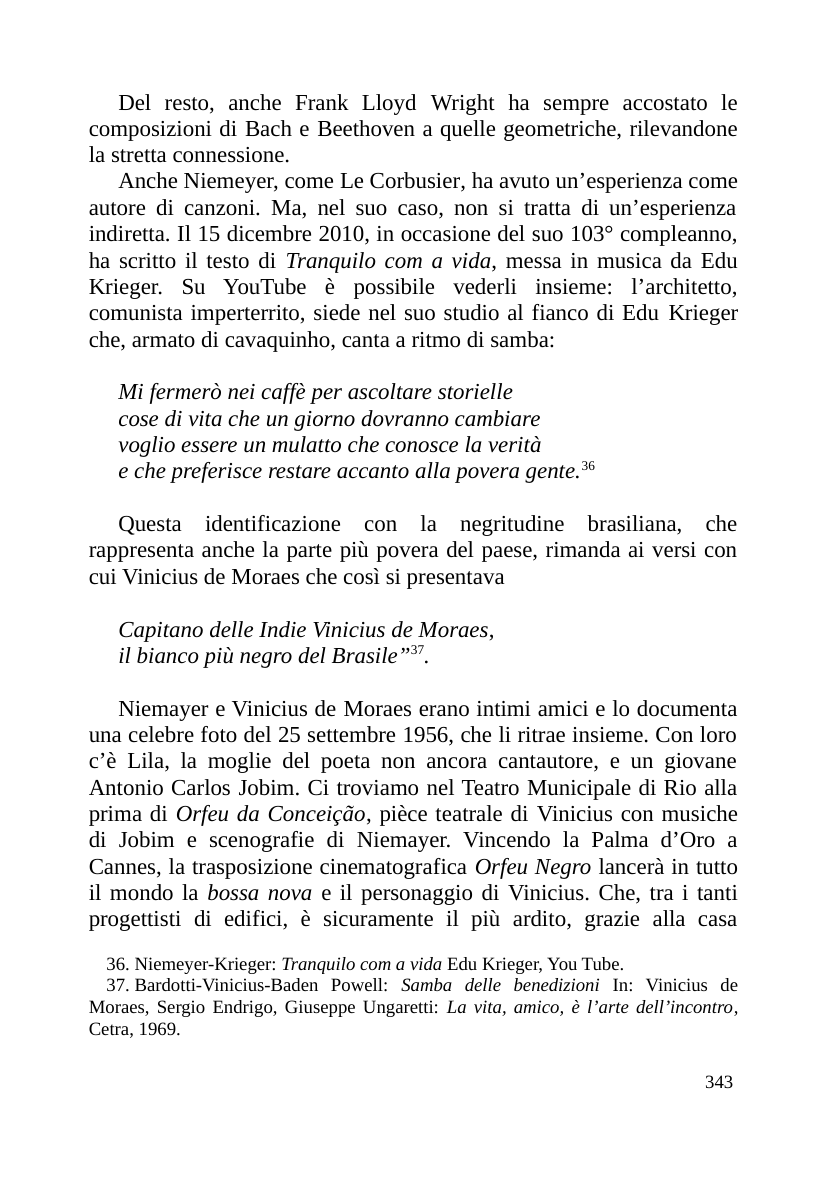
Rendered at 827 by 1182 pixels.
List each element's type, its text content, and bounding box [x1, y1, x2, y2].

text il bianco più negro del Brasile”. [88, 642, 738, 668]
text Capitano delle Indie Vinicius de Moraes, [88, 616, 738, 642]
text Del resto, anche Frank Lloyd Wright ha sempre accostato le composizioni di Bach e Beethoven a quelle geometriche, rilevandone la stretta connessione. [88, 88, 738, 168]
text voglio essere un mulatto che conosce la verità [88, 431, 738, 457]
text Mi fermerò nei caffè per ascoltare storielle [88, 378, 738, 405]
text Bardotti-Vinicius-Baden Powell: Samba delle benedizioni In: Vinicius de Moraes, Sergio Endrigo, Giuseppe Ungaretti: La vita, amico, è l’arte dell’incontro, Cetra, 1969. [88, 974, 738, 1039]
text Niemayer e Vinicius de Moraes erano intimi amici e lo documenta una celebre foto del 25 settembre 1956, che li ritrae insieme. Con loro c’è Lila, la moglie del poeta non ancora cantautore, e un giovane Antonio Carlos Jobim. Ci troviamo nel Teatro Municipale di Rio alla prima di Orfeu da Conceição, pièce teatrale di Vinicius con musiche di Jobim e scenografie di Niemayer. Vincendo la Palma d’Oro a Cannes, la trasposizione cinematografica Orfeu Negro lancerà in tutto il mondo la bossa nova e il personaggio di Vinicius. Che, tra i tanti progettisti di edifici, è sicuramente il più ardito, grazie alla casa [88, 695, 738, 932]
text Anche Niemeyer, come Le Corbusier, ha avuto un’esperienza come autore di canzoni. Ma, nel suo caso, non si tratta di un’esperienza indiretta. Il 15 dicembre 2010, in occasione del suo 103° compleanno, ha scritto il testo di Tranquilo com a vida, messa in musica da Edu Krieger. Su YouTube è possibile vederli insieme: l’architetto, comunista imperterrito, siede nel suo studio al fianco di Edu Krieger che, armato di cavaquinho, canta a ritmo di samba: [88, 168, 738, 352]
text Questa identificazione con la negritudine brasiliana, che rappresenta anche la parte più povera del paese, rimanda ai versi con cui Vinicius de Moraes che così si presentava [88, 510, 738, 589]
text Niemeyer-Krieger: Tranquilo com a vida Edu Krieger, You Tube. [88, 953, 738, 974]
text e che preferisce restare accanto alla povera gente. [88, 457, 738, 484]
text cose di vita che un giorno dovranno cambiare [88, 405, 738, 431]
